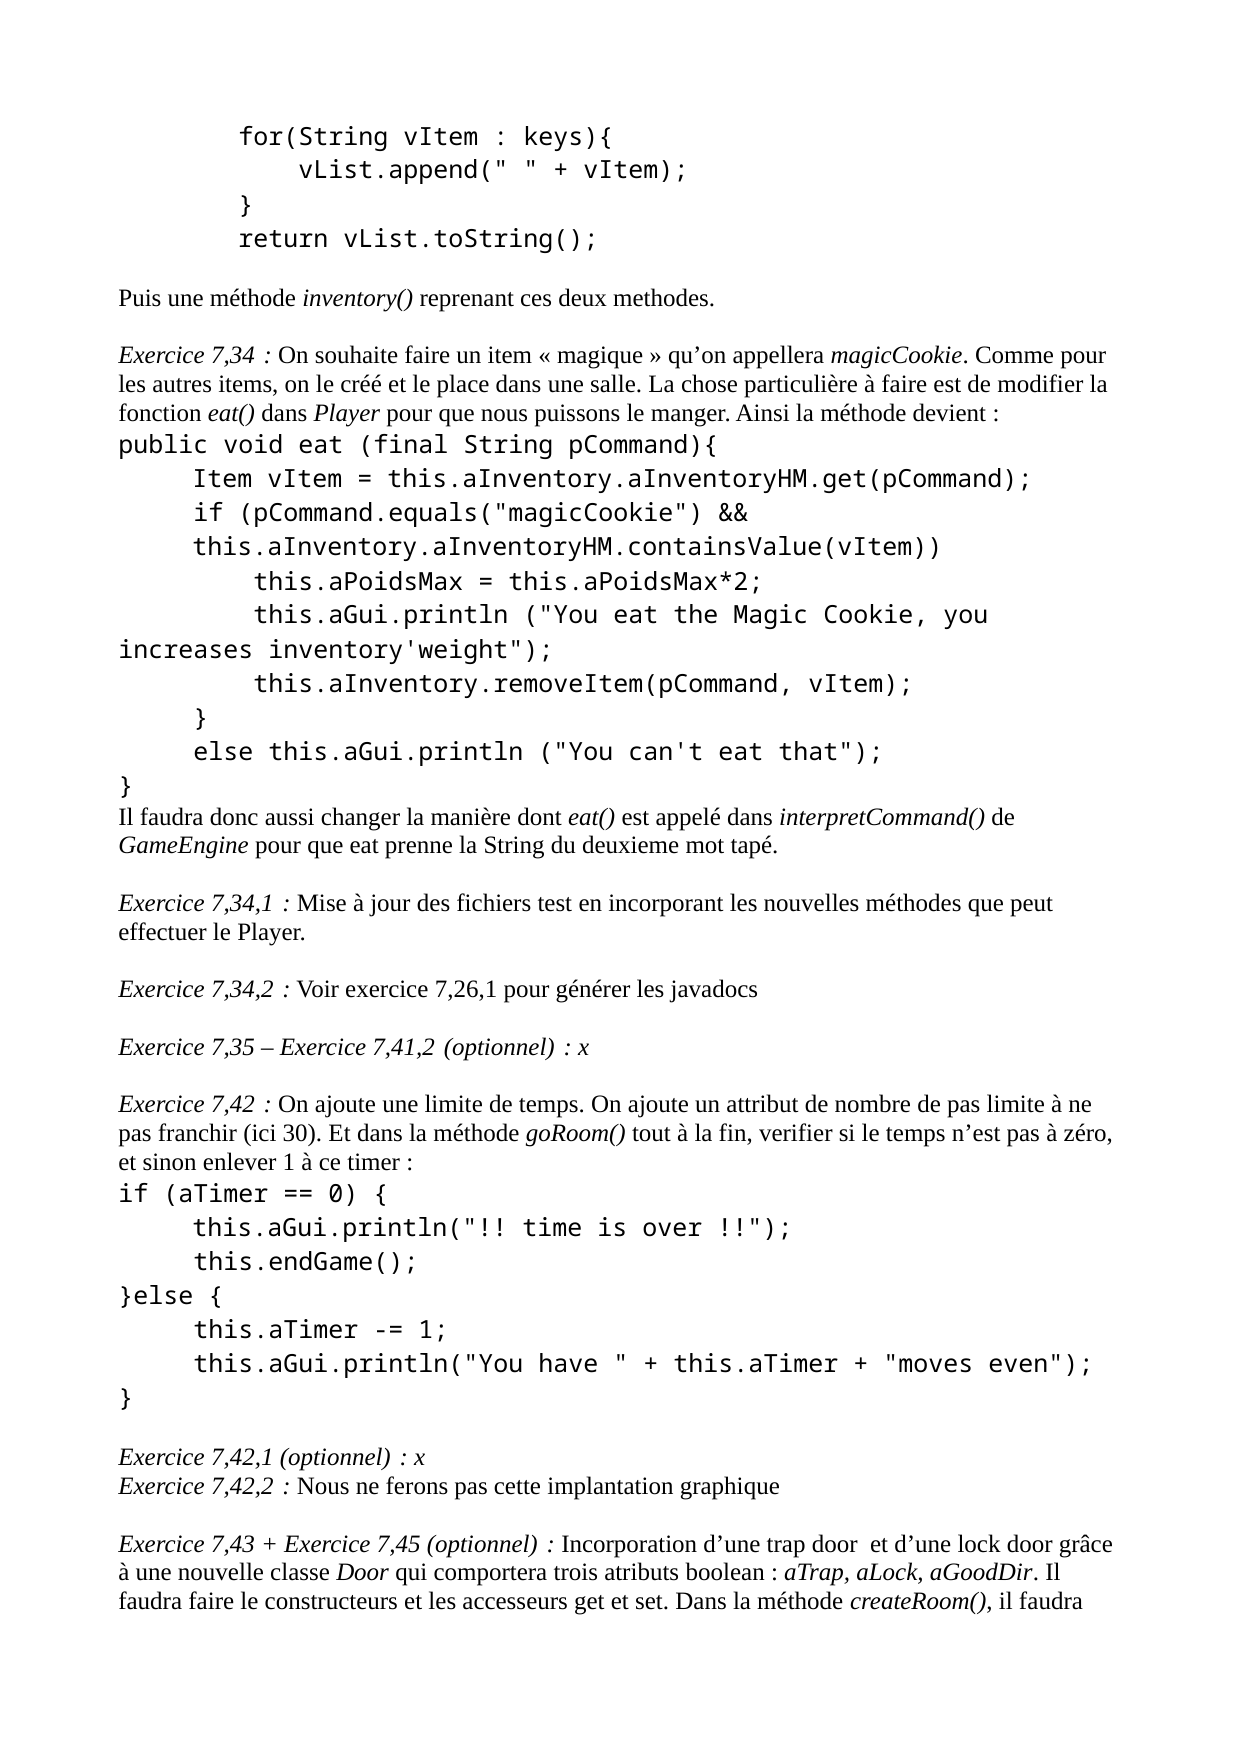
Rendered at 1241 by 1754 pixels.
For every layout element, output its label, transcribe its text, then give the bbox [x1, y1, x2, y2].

text Exercice 7,43 + Exercice 7,45 (optionnel) : Incorporation d’une trap door et d’une lock door grâce à une nouvelle classe Door qui comportera trois atributs boolean : aTrap, aLock, aGoodDir. Il faudra faire le constructeurs et les accesseurs get et set. Dans la méthode createRoom(), il faudra [118, 1529, 1122, 1615]
text if (pCommand.equals("magicCookie") && this.aInventory.aInventoryHM.containsValue(vItem)) [118, 495, 1122, 563]
text Exercice 7,34 : On souhaite faire un item « magique » qu’on appellera magicCookie. Comme pour les autres items, on le créé et le place dans une salle. La chose particulière à faire est de modifier la fonction eat() dans Player pour que nous puissons le manger. Ainsi la méthode devient : [118, 341, 1122, 427]
text } [118, 186, 1122, 220]
text Exercice 7,35 – Exercice 7,41,2 (optionnel) : x [118, 1032, 1122, 1060]
text Exercice 7,34,1 : Mise à jour des fichiers test en incorporant les nouvelles méthodes que peut effectuer le Player. [118, 888, 1122, 945]
text } [118, 767, 1122, 802]
text this.endGame(); [118, 1243, 1122, 1277]
text }else { [118, 1277, 1122, 1312]
text } [118, 699, 1122, 733]
text vList.append(" " + vItem); [118, 152, 1122, 186]
text this.aInventory.removeItem(pCommand, vItem); [118, 665, 1122, 699]
text } [118, 1380, 1122, 1414]
text Il faudra donc aussi changer la manière dont eat() est appelé dans interpretCommand() de GameEngine pour que eat prenne la String du deuxieme mot tapé. [118, 802, 1122, 859]
text else this.aGui.println ("You can't eat that"); [118, 733, 1122, 767]
text this.aGui.println ("You eat the Magic Cookie, you increases inventory'weight"); [118, 597, 1122, 665]
text Exercice 7,42 : On ajoute une limite de temps. On ajoute un attribut de nombre de pas limite à ne pas franchir (ici 30). Et dans la méthode goRoom() tout à la fin, verifier si le temps n’est pas à zéro, et sinon enlever 1 à ce timer : [118, 1089, 1122, 1175]
text Exercice 7,42,2 : Nous ne ferons pas cette implantation graphique [118, 1471, 1122, 1500]
text return vList.toString(); [118, 220, 1122, 254]
text Item vItem = this.aInventory.aInventoryHM.get(pCommand); [118, 461, 1122, 495]
text for(String vItem : keys){ [118, 118, 1122, 152]
text if (aTimer == 0) { [118, 1175, 1122, 1209]
text this.aGui.println("You have " + this.aTimer + "moves even"); [118, 1346, 1122, 1380]
text Exercice 7,34,2 : Voir exercice 7,26,1 pour générer les javadocs [118, 974, 1122, 1003]
text Exercice 7,42,1 (optionnel) : x [118, 1442, 1122, 1471]
text this.aGui.println("!! time is over !!"); [118, 1209, 1122, 1243]
text public void eat (final String pCommand){ [118, 427, 1122, 461]
text this.aTimer -= 1; [118, 1312, 1122, 1346]
text this.aPoidsMax = this.aPoidsMax*2; [118, 563, 1122, 597]
text Puis une méthode inventory() reprenant ces deux methodes. [118, 283, 1122, 312]
